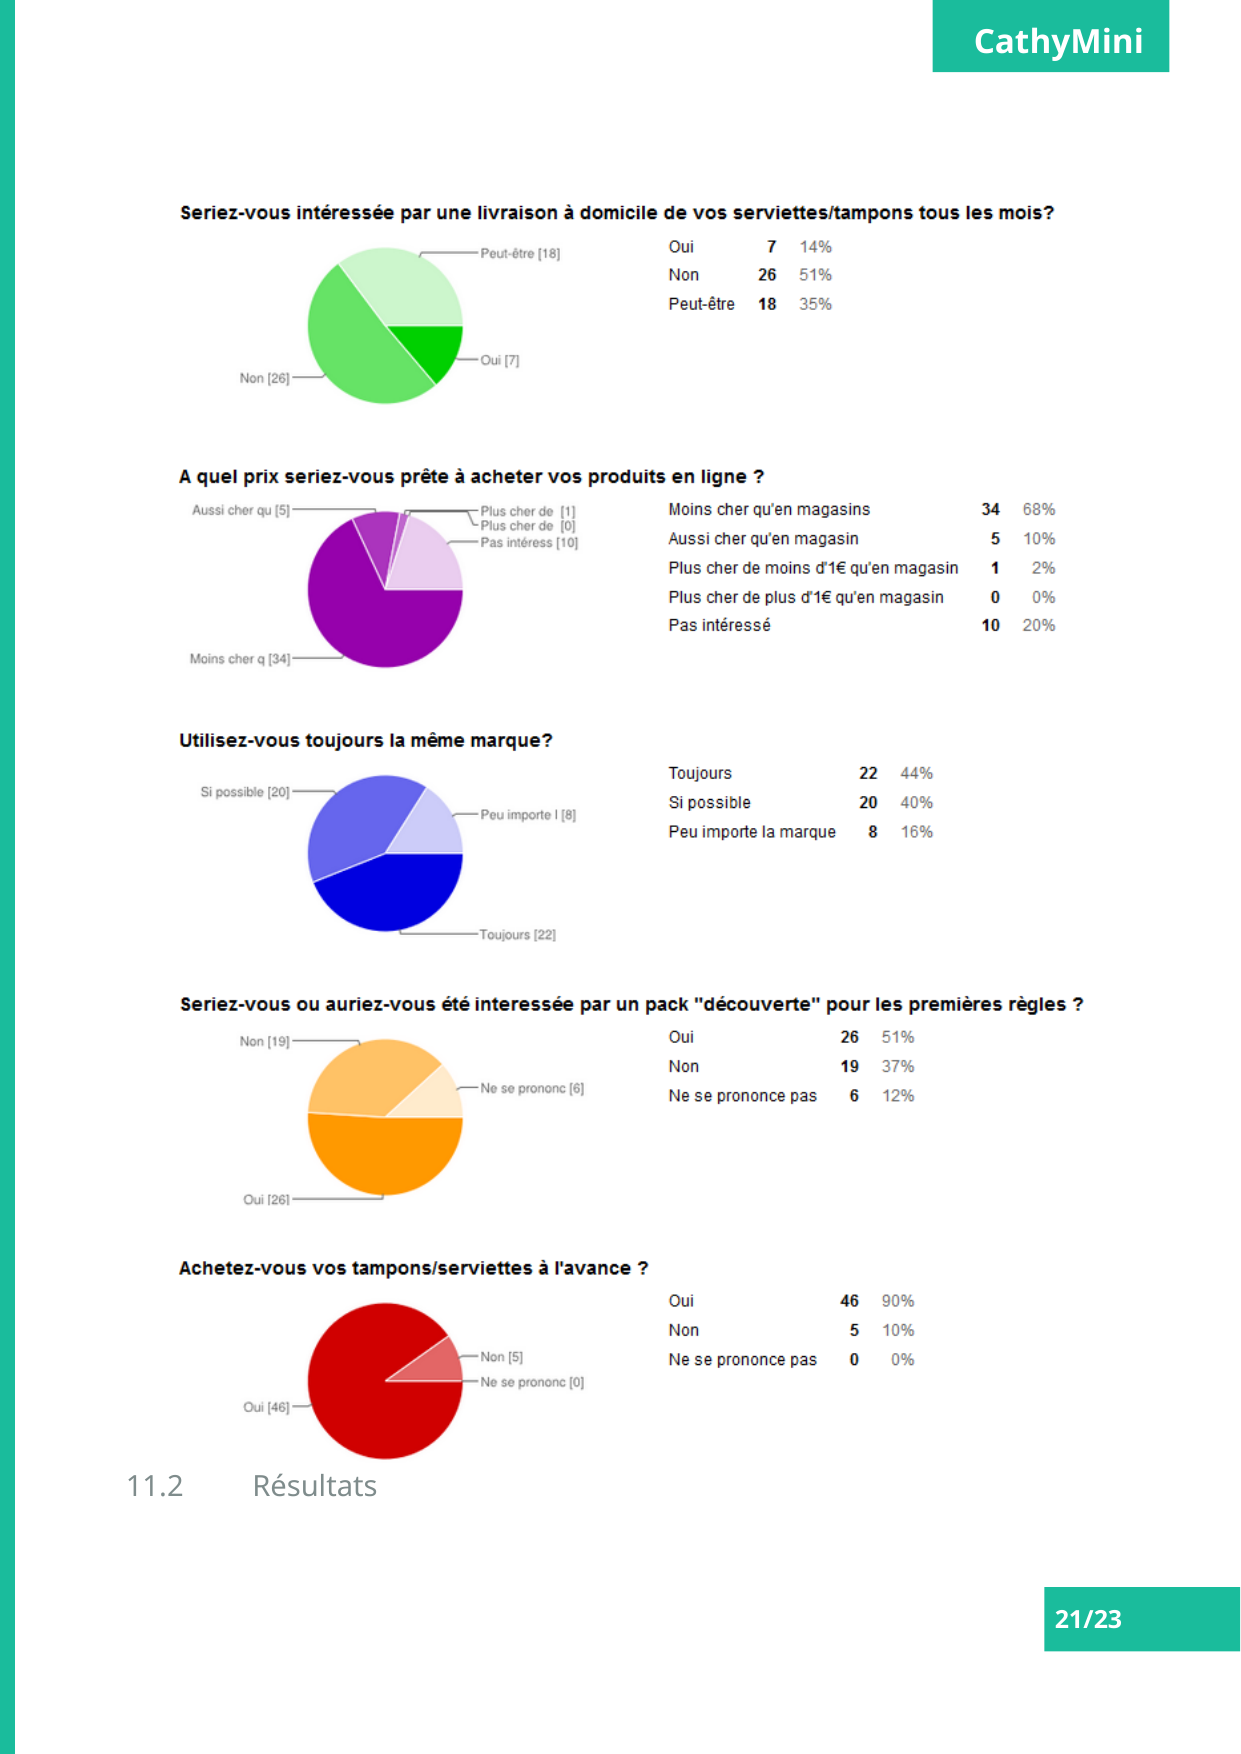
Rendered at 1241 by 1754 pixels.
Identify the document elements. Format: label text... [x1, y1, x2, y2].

subtitle Résultats [118, 188, 1122, 1504]
